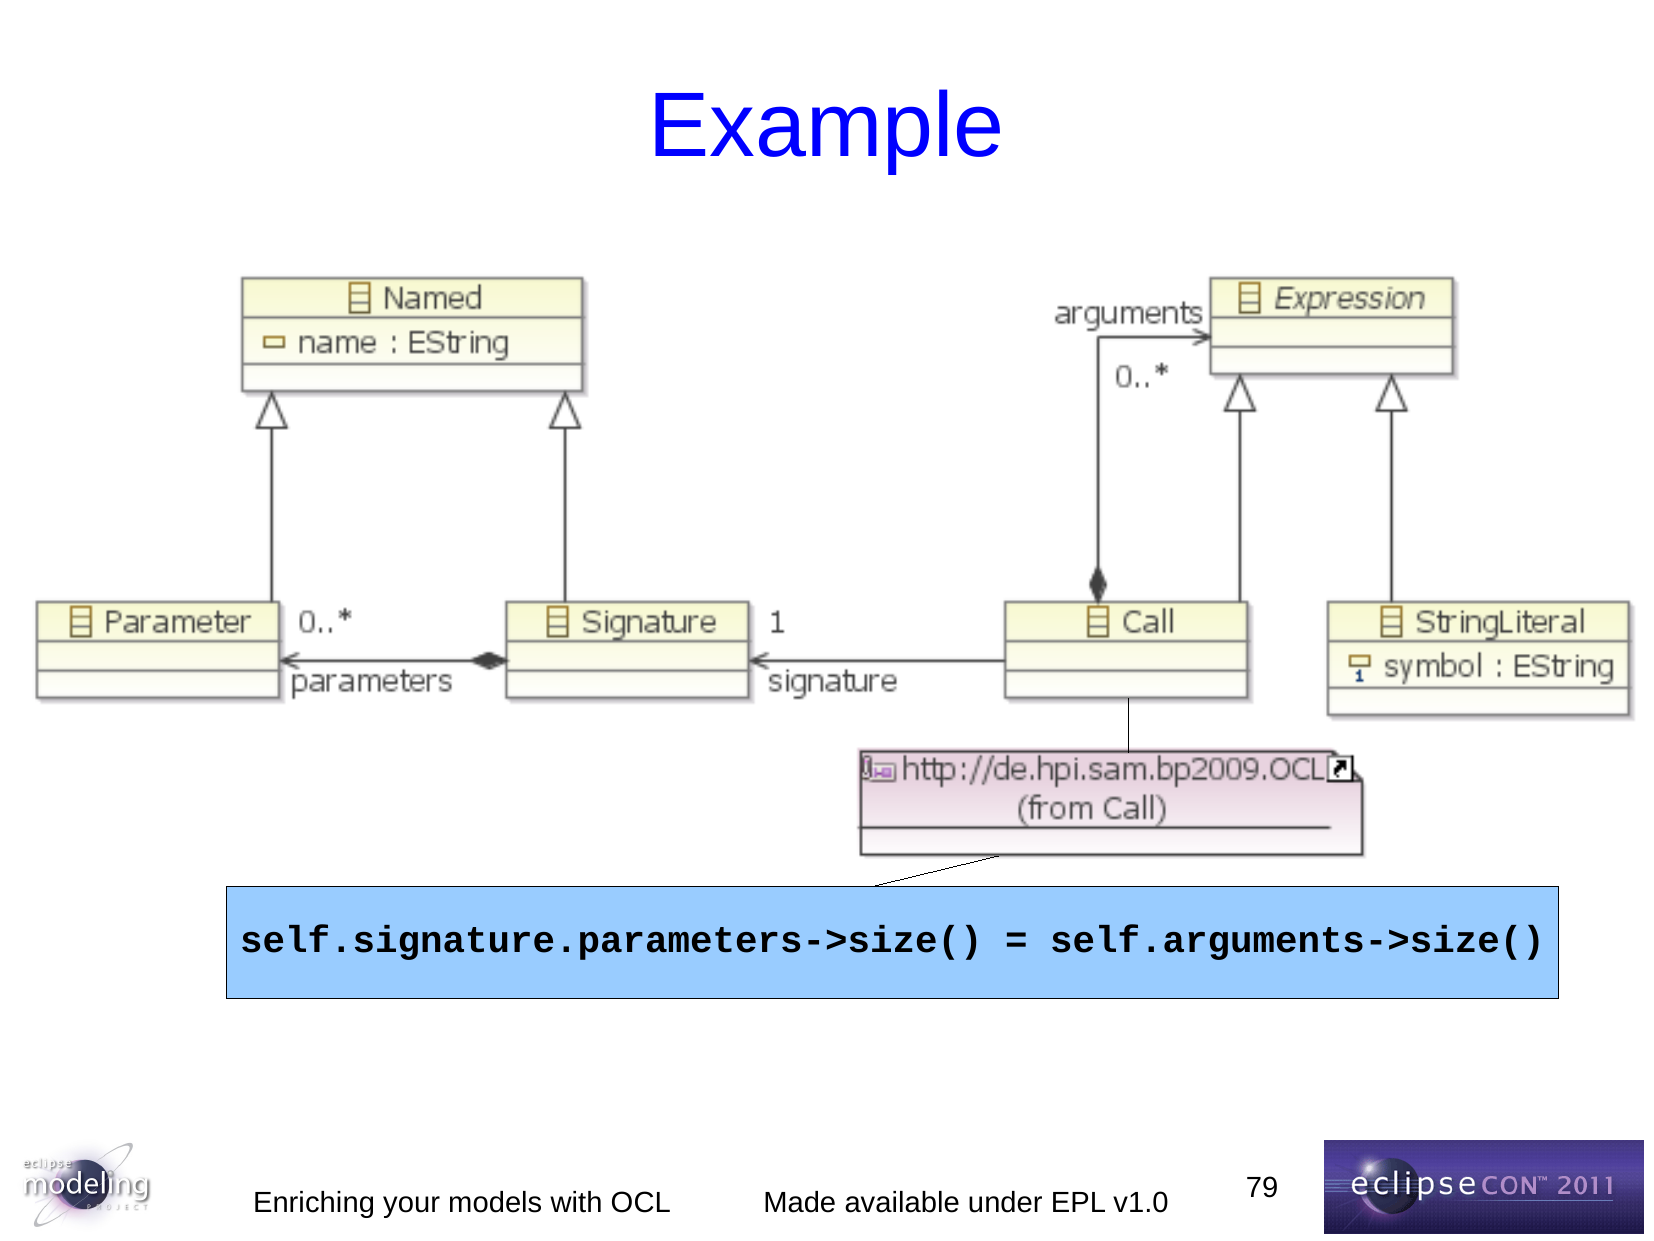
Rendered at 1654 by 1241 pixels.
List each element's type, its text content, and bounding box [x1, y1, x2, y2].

picture [1324, 1140, 1644, 1234]
picture [12, 236, 1654, 886]
picture [9, 1136, 156, 1235]
title Example [82, 49, 1571, 236]
text_box self.signature.parameters->size() = self.arguments->size() [226, 886, 1559, 999]
